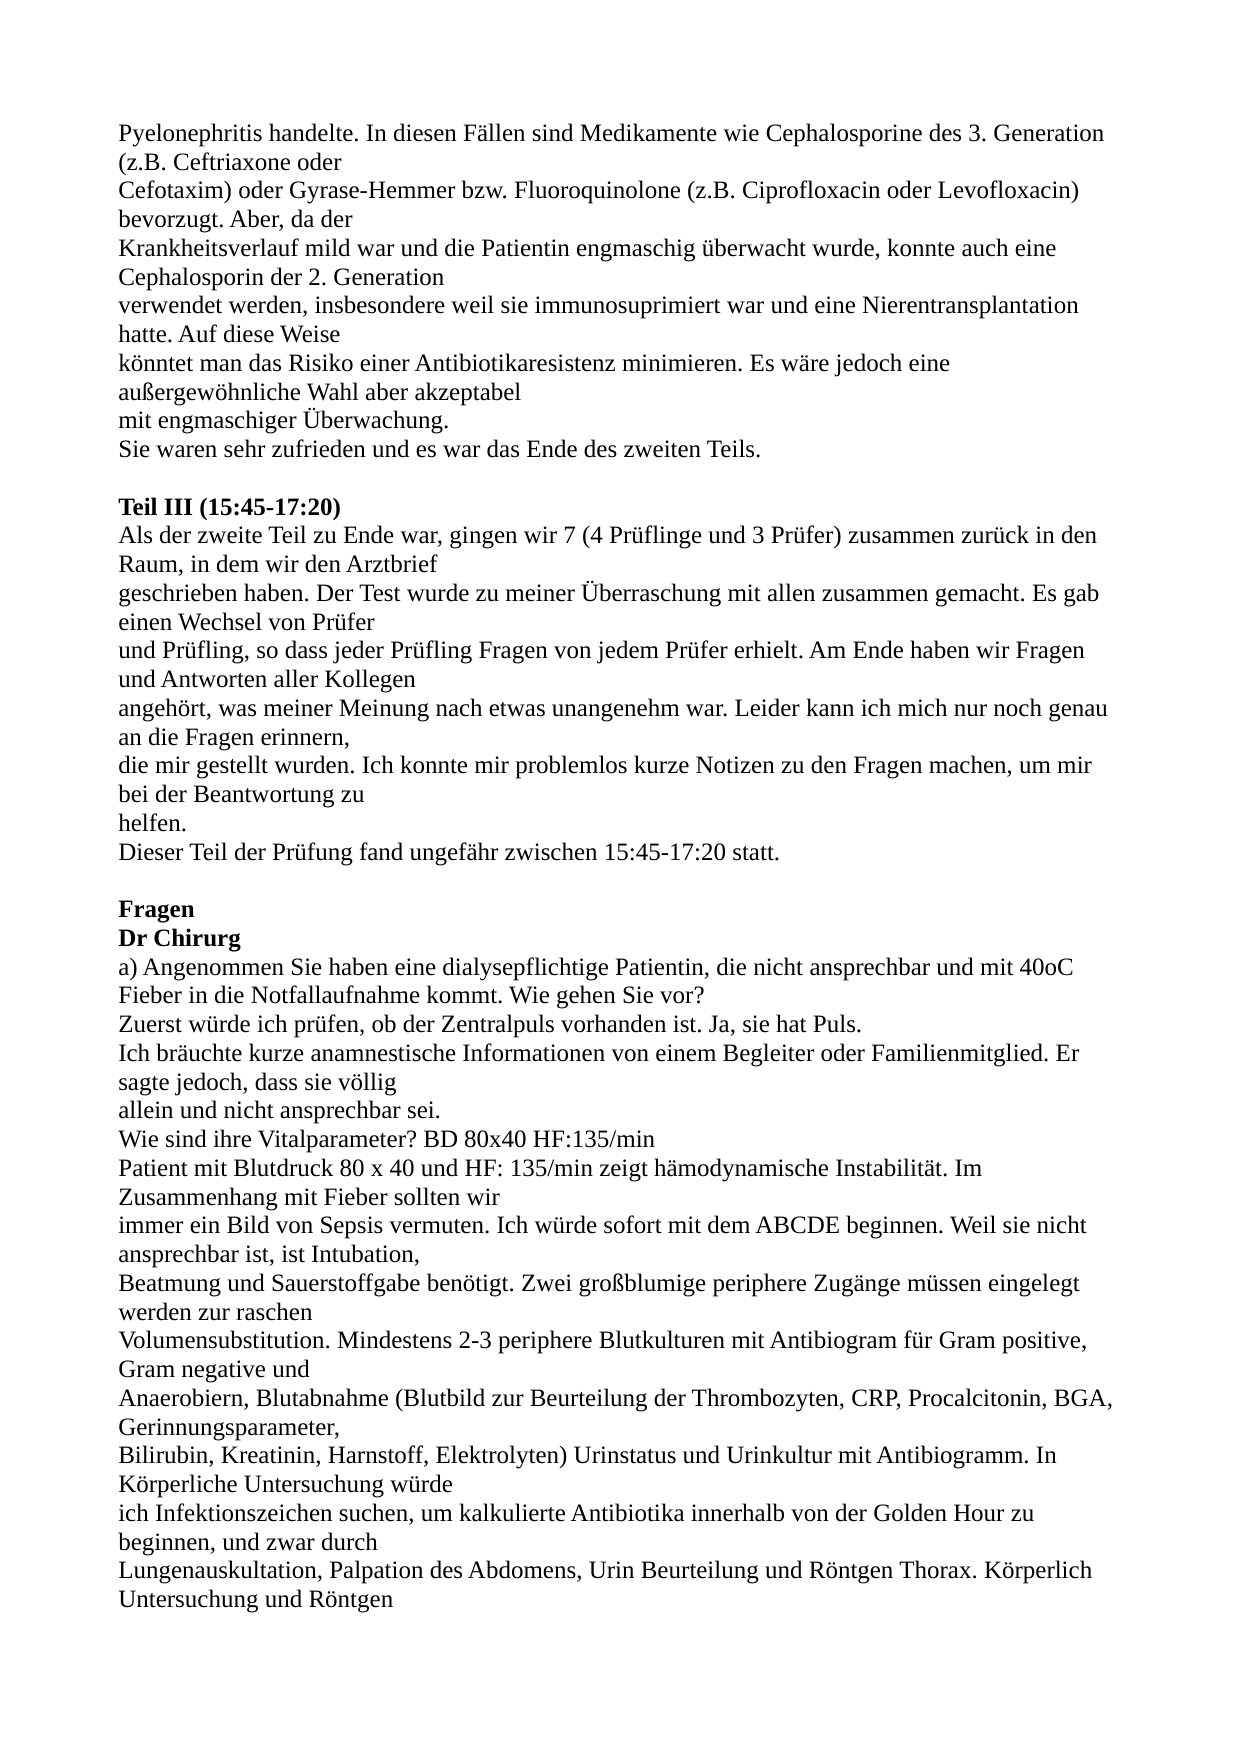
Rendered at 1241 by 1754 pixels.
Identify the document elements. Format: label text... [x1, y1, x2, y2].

text immer ein Bild von Sepsis vermuten. Ich würde sofort mit dem ABCDE beginnen. Weil sie nicht ansprechbar ist, ist Intubation, [118, 1211, 1122, 1268]
text helfen. [118, 808, 1122, 837]
text allein und nicht ansprechbar sei. [118, 1096, 1122, 1124]
text verwendet werden, insbesondere weil sie immunosuprimiert war und eine Nierentransplantation hatte. Auf diese Weise [118, 291, 1122, 348]
text Dieser Teil der Prüfung fand ungefähr zwischen 15:45-17:20 statt. [118, 837, 1122, 866]
text Krankheitsverlauf mild war und die Patientin engmaschig überwacht wurde, konnte auch eine Cephalosporin der 2. Generation [118, 233, 1122, 291]
text Wie sind ihre Vitalparameter? BD 80x40 HF:135/min [118, 1124, 1122, 1153]
text Cefotaxim) oder Gyrase-Hemmer bzw. Fluoroquinolone (z.B. Ciprofloxacin oder Levofloxacin) bevorzugt. Aber, da der [118, 176, 1122, 233]
text Dr Chirurg [118, 923, 1122, 952]
text könntet man das Risiko einer Antibiotikaresistenz minimieren. Es wäre jedoch eine außergewöhnliche Wahl aber akzeptabel [118, 348, 1122, 406]
text Beatmung und Sauerstoffgabe benötigt. Zwei großblumige periphere Zugänge müssen eingelegt werden zur raschen [118, 1268, 1122, 1326]
text Als der zweite Teil zu Ende war, gingen wir 7 (4 Prüflinge und 3 Prüfer) zusammen zurück in den Raum, in dem wir den Arztbrief [118, 521, 1122, 578]
text Lungenauskultation, Palpation des Abdomens, Urin Beurteilung und Röntgen Thorax. Körperlich Untersuchung und Röntgen [118, 1556, 1122, 1613]
text Bilirubin, Kreatinin, Harnstoff, Elektrolyten) Urinstatus und Urinkultur mit Antibiogramm. In Körperliche Untersuchung würde [118, 1441, 1122, 1498]
text und Prüfling, so dass jeder Prüfling Fragen von jedem Prüfer erhielt. Am Ende haben wir Fragen und Antworten aller Kollegen [118, 636, 1122, 693]
text Zuerst würde ich prüfen, ob der Zentralpuls vorhanden ist. Ja, sie hat Puls. [118, 1009, 1122, 1038]
text ich Infektionszeichen suchen, um kalkulierte Antibiotika innerhalb von der Golden Hour zu beginnen, und zwar durch [118, 1498, 1122, 1556]
text Patient mit Blutdruck 80 x 40 und HF: 135/min zeigt hämodynamische Instabilität. Im Zusammenhang mit Fieber sollten wir [118, 1153, 1122, 1211]
text mit engmaschiger Überwachung. [118, 406, 1122, 434]
text Pyelonephritis handelte. In diesen Fällen sind Medikamente wie Cephalosporine des 3. Generation (z.B. Ceftriaxone oder [118, 118, 1122, 176]
text angehört, was meiner Meinung nach etwas unangenehm war. Leider kann ich mich nur noch genau an die Fragen erinnern, [118, 693, 1122, 751]
text Volumensubstitution. Mindestens 2-3 periphere Blutkulturen mit Antibiogram für Gram positive, Gram negative und [118, 1326, 1122, 1383]
text Anaerobiern, Blutabnahme (Blutbild zur Beurteilung der Thrombozyten, CRP, Procalcitonin, BGA, Gerinnungsparameter, [118, 1383, 1122, 1441]
text die mir gestellt wurden. Ich konnte mir problemlos kurze Notizen zu den Fragen machen, um mir bei der Beantwortung zu [118, 751, 1122, 808]
text Fragen [118, 894, 1122, 923]
text Ich bräuchte kurze anamnestische Informationen von einem Begleiter oder Familienmitglied. Er sagte jedoch, dass sie völlig [118, 1038, 1122, 1096]
text geschrieben haben. Der Test wurde zu meiner Überraschung mit allen zusammen gemacht. Es gab einen Wechsel von Prüfer [118, 578, 1122, 636]
text Teil III (15:45-17:20) [118, 492, 1122, 521]
text Sie waren sehr zufrieden und es war das Ende des zweiten Teils. [118, 434, 1122, 463]
text a) Angenommen Sie haben eine dialysepflichtige Patientin, die nicht ansprechbar und mit 40oC Fieber in die Notfallaufnahme kommt. Wie gehen Sie vor? [118, 952, 1122, 1009]
